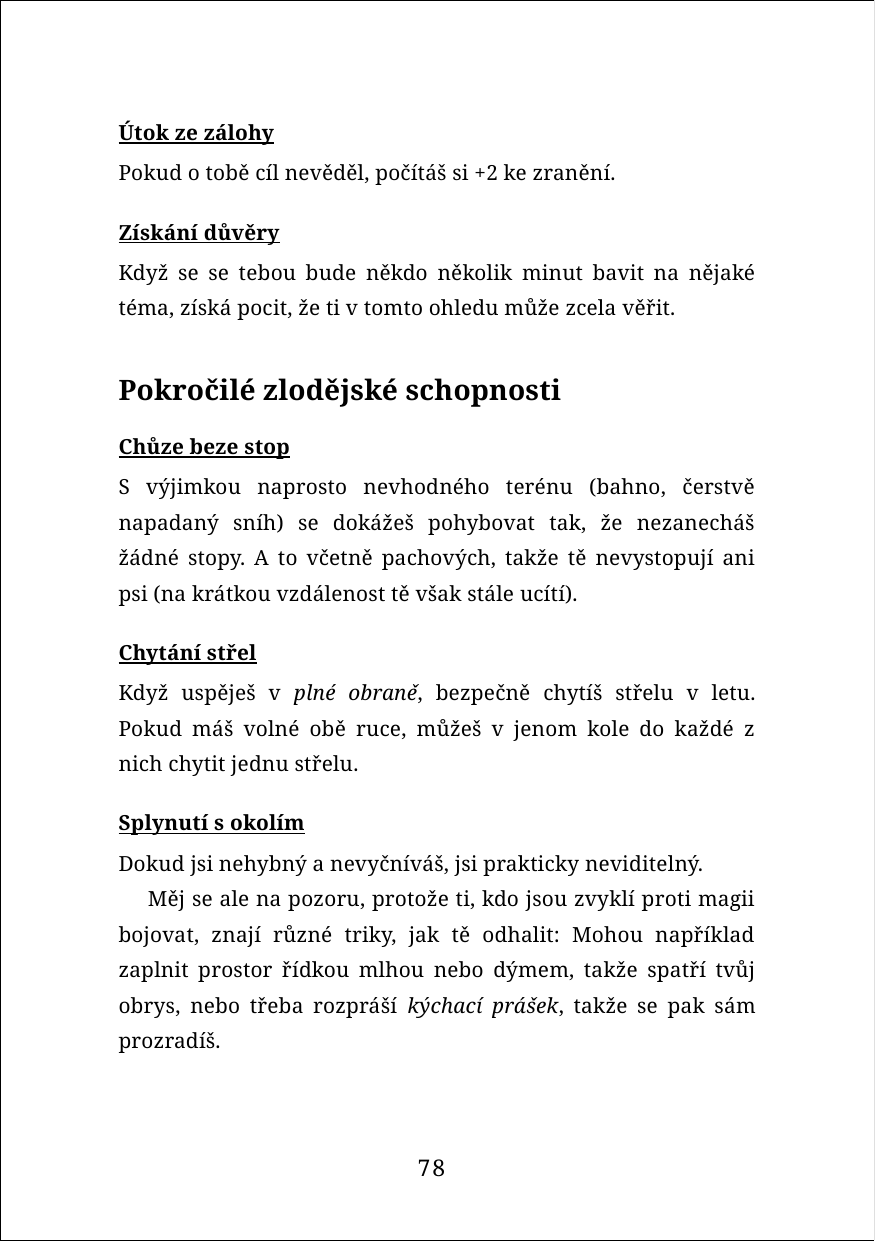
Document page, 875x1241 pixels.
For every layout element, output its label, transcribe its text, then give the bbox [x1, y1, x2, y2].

text Když uspěješ v plné obraně, bezpečně chytíš střelu v letu. Pokud máš volné obě ruce, můžeš v jenom kole do každé z nich chytit jednu střelu. [118, 678, 756, 778]
text Pokud o tobě cíl nevěděl, počítáš si +2 ke zranění. [118, 158, 756, 187]
subtitle Získání důvěry [118, 218, 756, 246]
text S výjimkou naprosto nevhodného terénu (bahno, čerstvě napadaný sníh) se dokážeš pohybovat tak, že nezanecháš žádné stopy. A to včetně pachových, takže tě nevystopují ani psi (na krátkou vzdálenost tě však stále ucítí). [118, 472, 756, 607]
subtitle Splynutí s okolím [118, 808, 756, 837]
subtitle Chůze beze stop [118, 432, 756, 461]
subtitle Chytání střel [118, 638, 756, 667]
subtitle Útok ze zálohy [118, 118, 756, 147]
text Když se se tebou bude někdo několik minut bavit na nějaké téma, získá pocit, že ti v tomto ohledu může zcela věřit. [118, 258, 756, 322]
subtitle Pokročilé zlodějské schopnosti [118, 370, 756, 408]
text Dokud jsi nehybný a nevyčníváš, jsi prakticky neviditelný. Měj se ale na pozoru, protože ti, kdo jsou zvyklí proti magii bojovat, znají různé triky, jak tě odhalit: Mohou například zaplnit prostor řídkou mlhou nebo dýmem, takže spatří tvůj obrys, nebo třeba rozpráší kýchací prášek, takže se pak sám prozradíš. [118, 849, 756, 1055]
